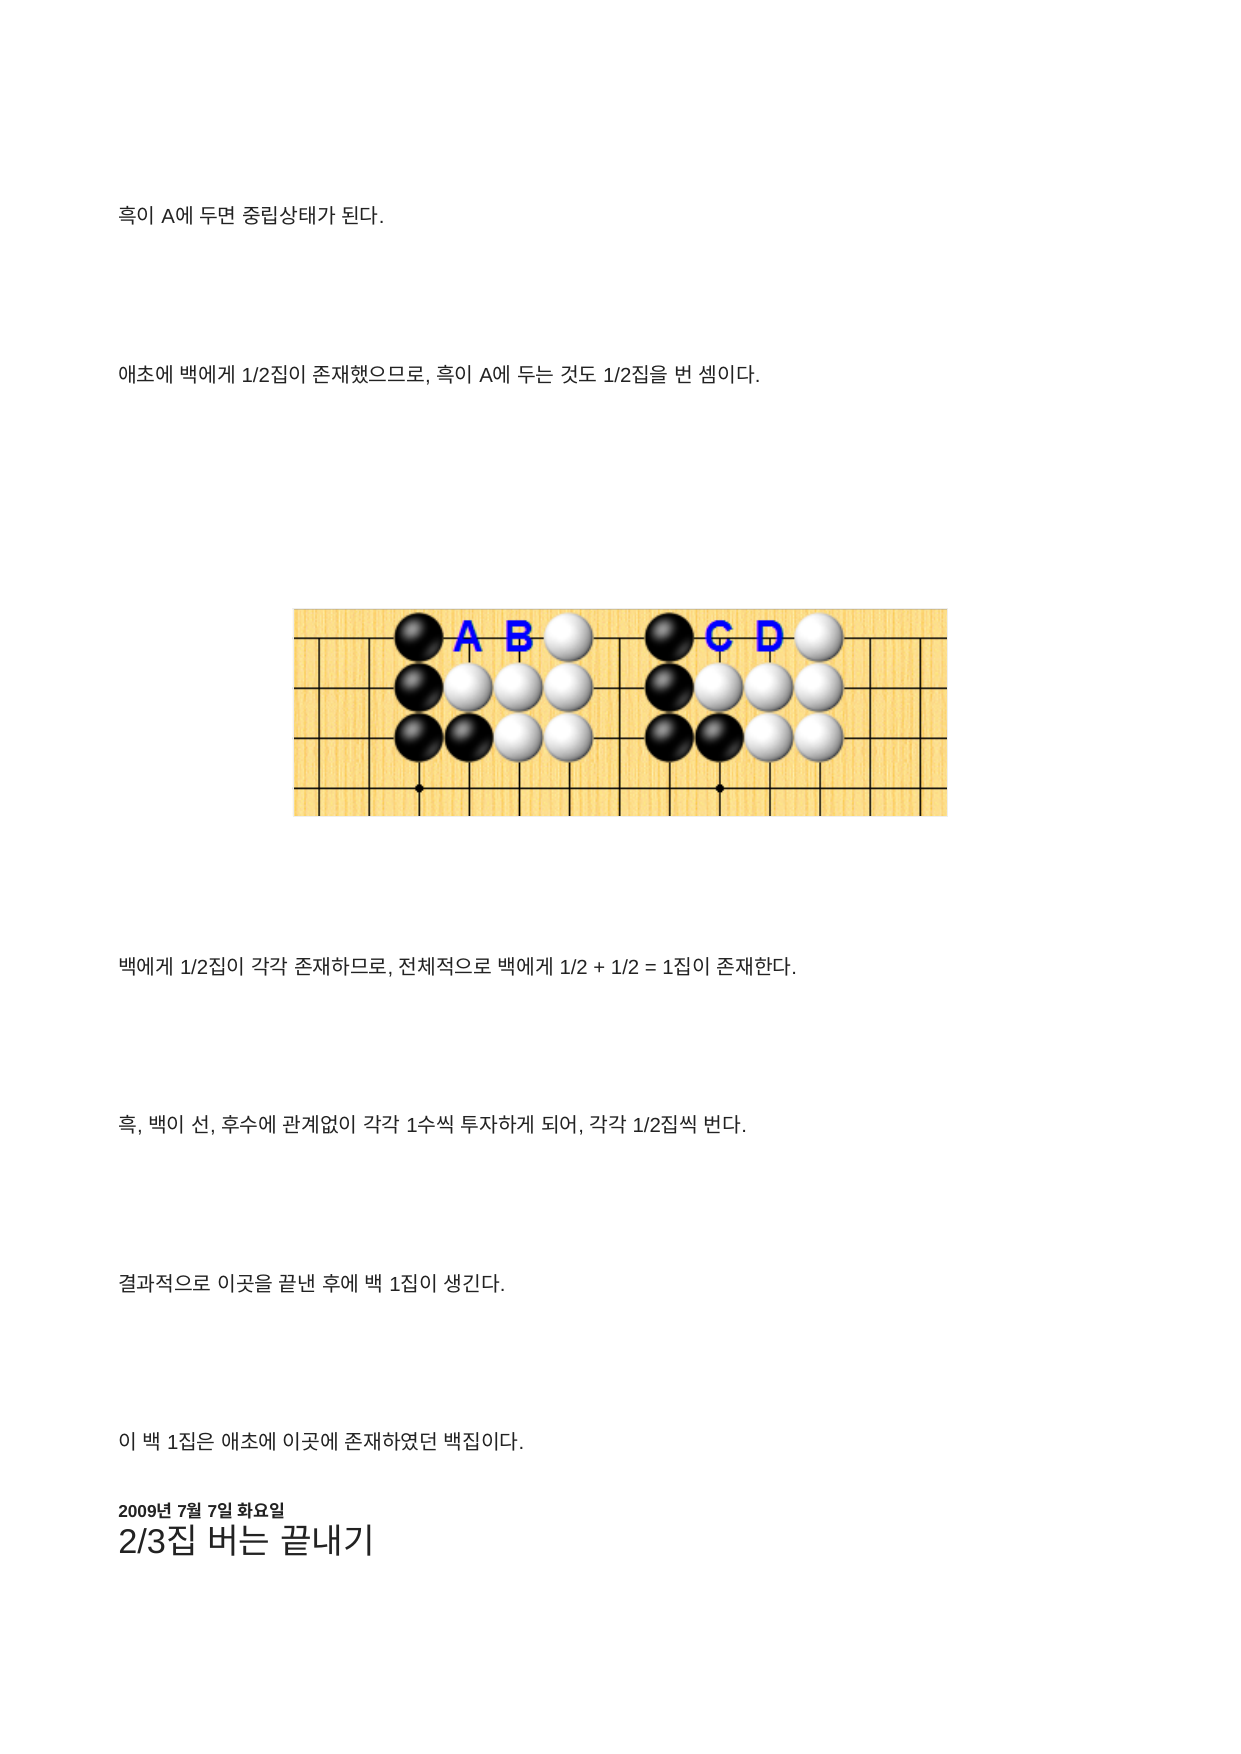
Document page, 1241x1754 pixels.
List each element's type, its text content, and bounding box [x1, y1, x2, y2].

text 애초에 백에게 1/2집이 존재했으므로, 흑이 A에 두는 것도 1/2집을 번 셈이다. [118, 363, 1122, 386]
subtitle 2/3집 버는 끝내기 [118, 1522, 1122, 1561]
text 결과적으로 이곳을 끝낸 후에 백 1집이 생긴다. [118, 1272, 1122, 1295]
subtitle 2009년 7월 7일 화요일 [118, 1502, 1122, 1522]
text 흑, 백이 선, 후수에 관계없이 각각 1수씩 투자하게 되어, 각각 1/2집씩 번다. [118, 1113, 1122, 1137]
text 흑이 A에 두면 중립상태가 된다. [118, 205, 1122, 228]
picture [294, 609, 947, 816]
text 이 백 1집은 애초에 이곳에 존재하였던 백집이다. [118, 1430, 1122, 1453]
text 백에게 1/2집이 각각 존재하므로, 전체적으로 백에게 1/2 + 1/2 = 1집이 존재한다. [118, 955, 1122, 978]
